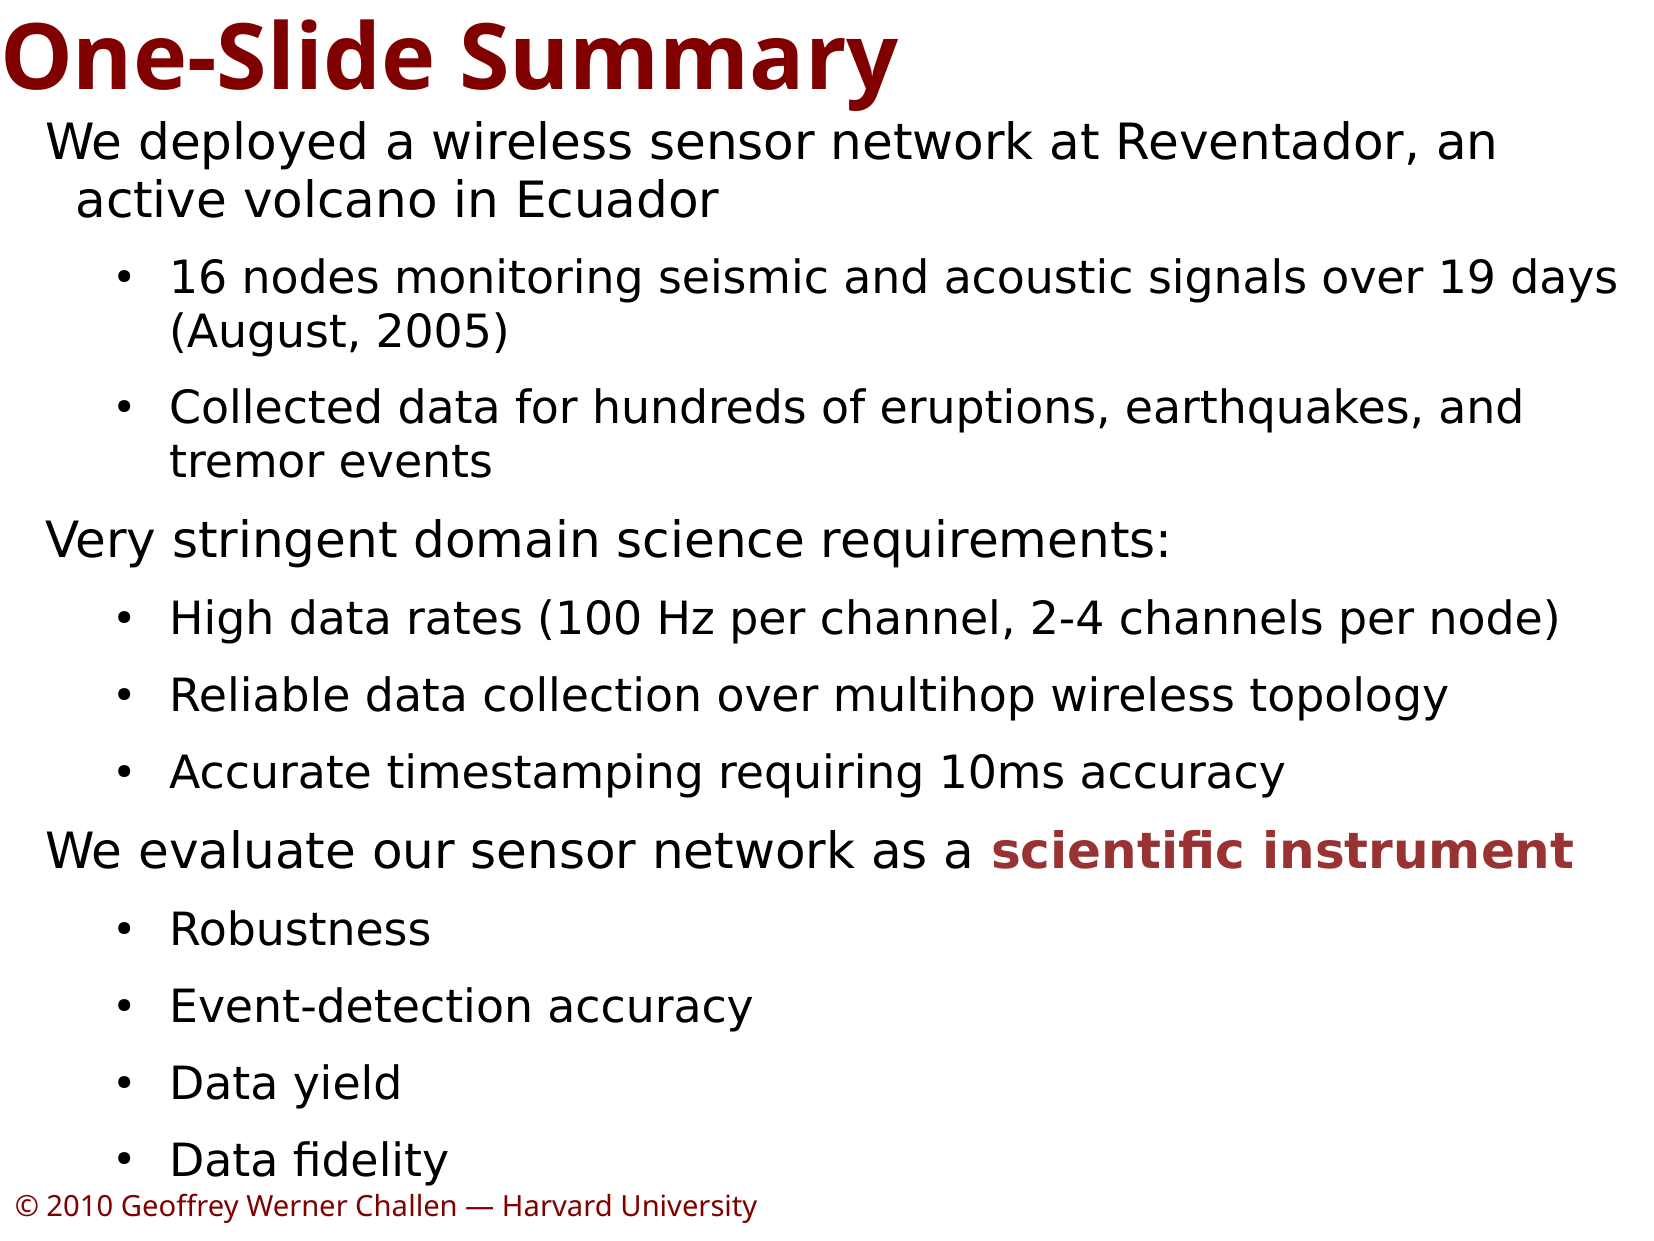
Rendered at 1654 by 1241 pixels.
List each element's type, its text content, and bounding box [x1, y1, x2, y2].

title One-Slide Summary [0, 0, 1654, 108]
list We deployed a wireless sensor network at Reventador, an active volcano in Ecuador 16 nodes monitoring seismic and acoustic signals over 19 days (August, 2005) Collected data for hundreds of eruptions, earthquakes, and tremor events Very stringent domain science requirements: High data rates (100 Hz per channel, 2-4 channels per node) Reliable data collection over multihop wireless topology Accurate timestamping requiring 10ms accuracy We evaluate our sensor network as a scientific instrument Robustness Event-detection accuracy Data yield Data fidelity [27, 112, 1636, 1187]
